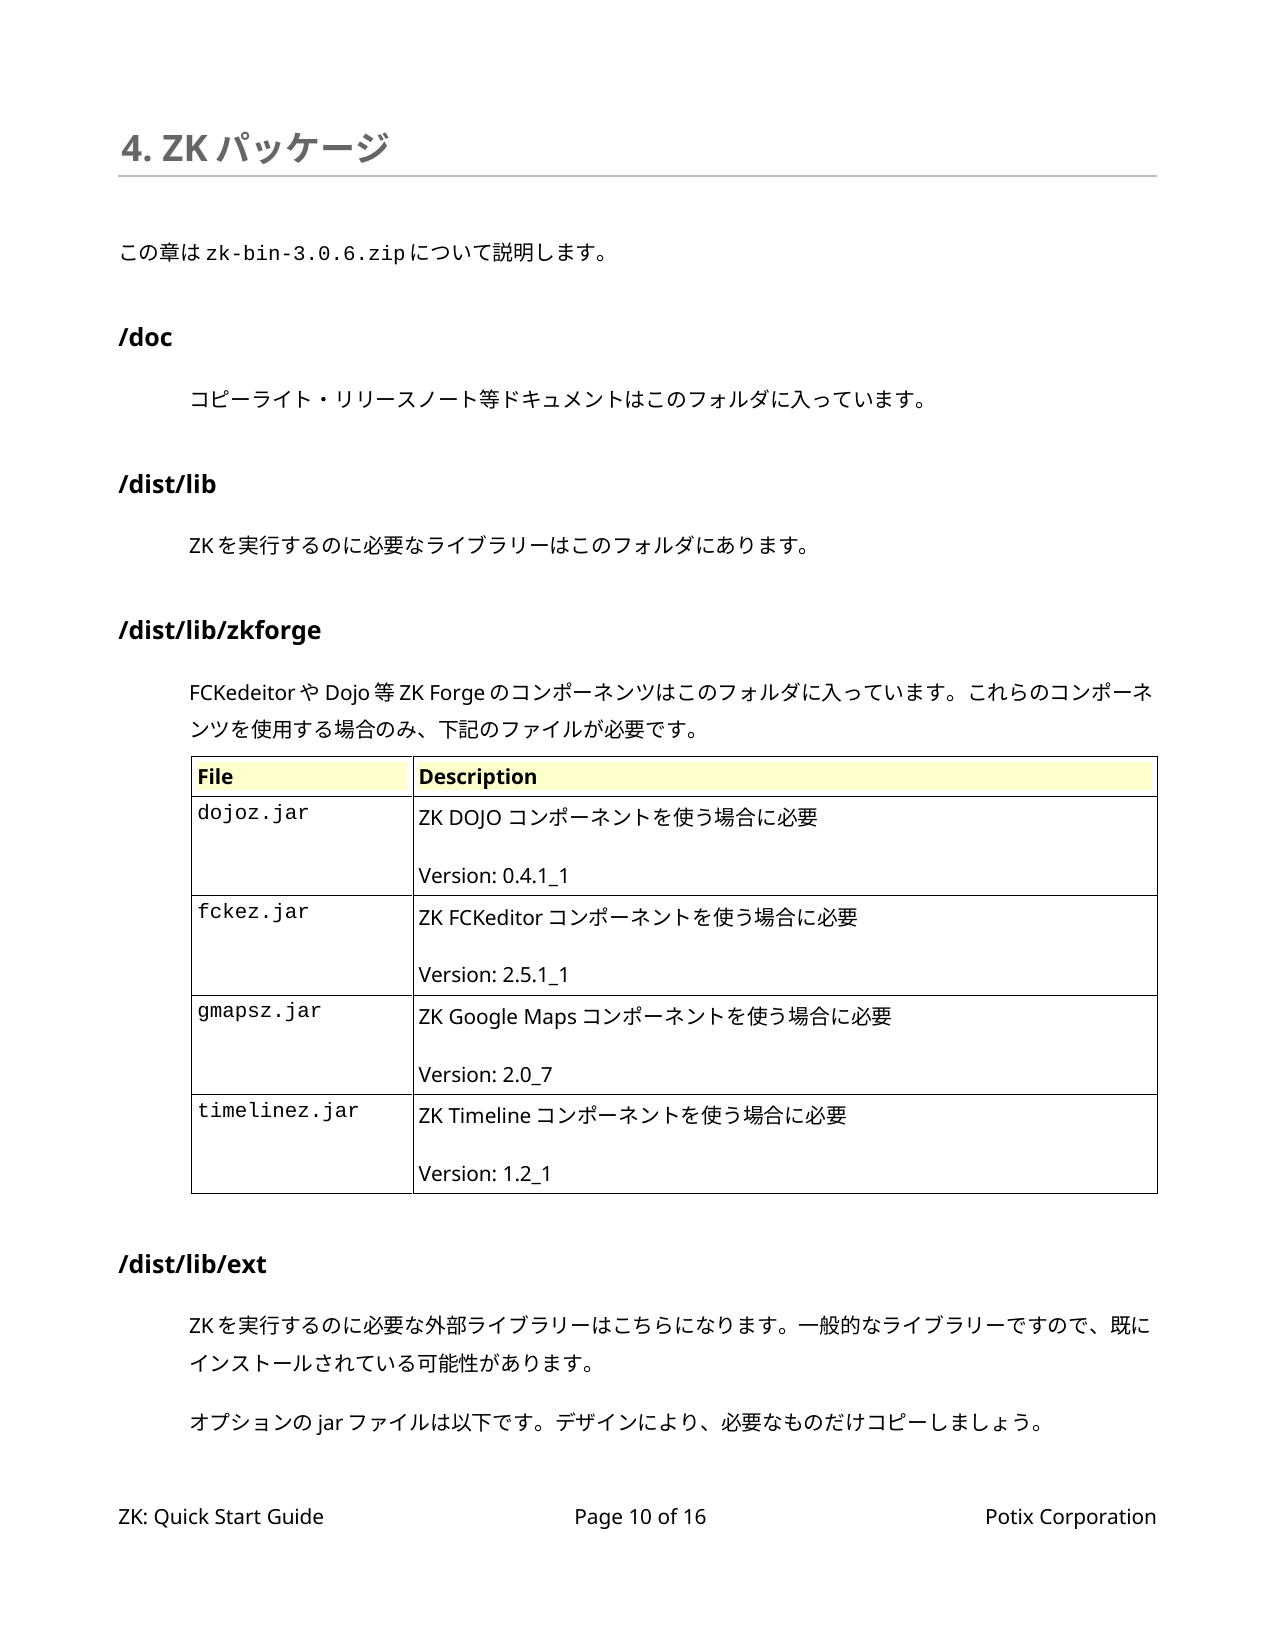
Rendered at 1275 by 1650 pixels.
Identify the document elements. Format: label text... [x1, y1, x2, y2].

table_cell timelinez.jar [192, 1095, 412, 1193]
table_cell ZK Google Mapsコンポーネントを使う場合に必要 Version: 2.0_7 [414, 996, 1157, 1094]
table_cell dojoz.jar [192, 797, 412, 895]
text この章はzk-bin-3.0.6.zipについて説明します。 [118, 236, 1157, 267]
text オプションのjarファイルは以下です。デザインにより、必要なものだけコピーしましょう。 [189, 1407, 1157, 1437]
text コピーライト・リリースノート等ドキュメントはこのフォルダに入っています。 [189, 383, 1157, 413]
subtitle /dist/lib [118, 466, 1157, 500]
subtitle /dist/lib/ext [118, 1246, 1157, 1280]
table_cell ZK FCKeditorコンポーネントを使う場合に必要 Version: 2.5.1_1 [414, 896, 1157, 995]
text ZKを実行するのに必要な外部ライブラリーはこちらになります。一般的なライブラリーですので、既にインストールされている可能性があります。 [189, 1310, 1157, 1377]
table_header File [192, 757, 412, 796]
text FCKedeitorやDojo等ZK Forgeのコンポーネンツはこのフォルダに入っています。これらのコンポーネンツを使用する場合のみ、下記のファイルが必要です。 [189, 676, 1157, 744]
table_cell gmapsz.jar [192, 996, 412, 1094]
subtitle /dist/lib/zkforge [118, 613, 1157, 647]
table_cell ZK Timelineコンポーネントを使う場合に必要 Version: 1.2_1 [414, 1095, 1157, 1193]
table_cell ZK DOJO コンポーネントを使う場合に必要 Version: 0.4.1_1 [414, 797, 1157, 895]
text ZKを実行するのに必要なライブラリーはこのフォルダにあります。 [189, 530, 1157, 560]
table_cell fckez.jar [192, 896, 412, 995]
subtitle 4. ZKパッケージ [118, 118, 1157, 175]
subtitle /doc [118, 320, 1157, 354]
table_header Description [414, 757, 1157, 796]
